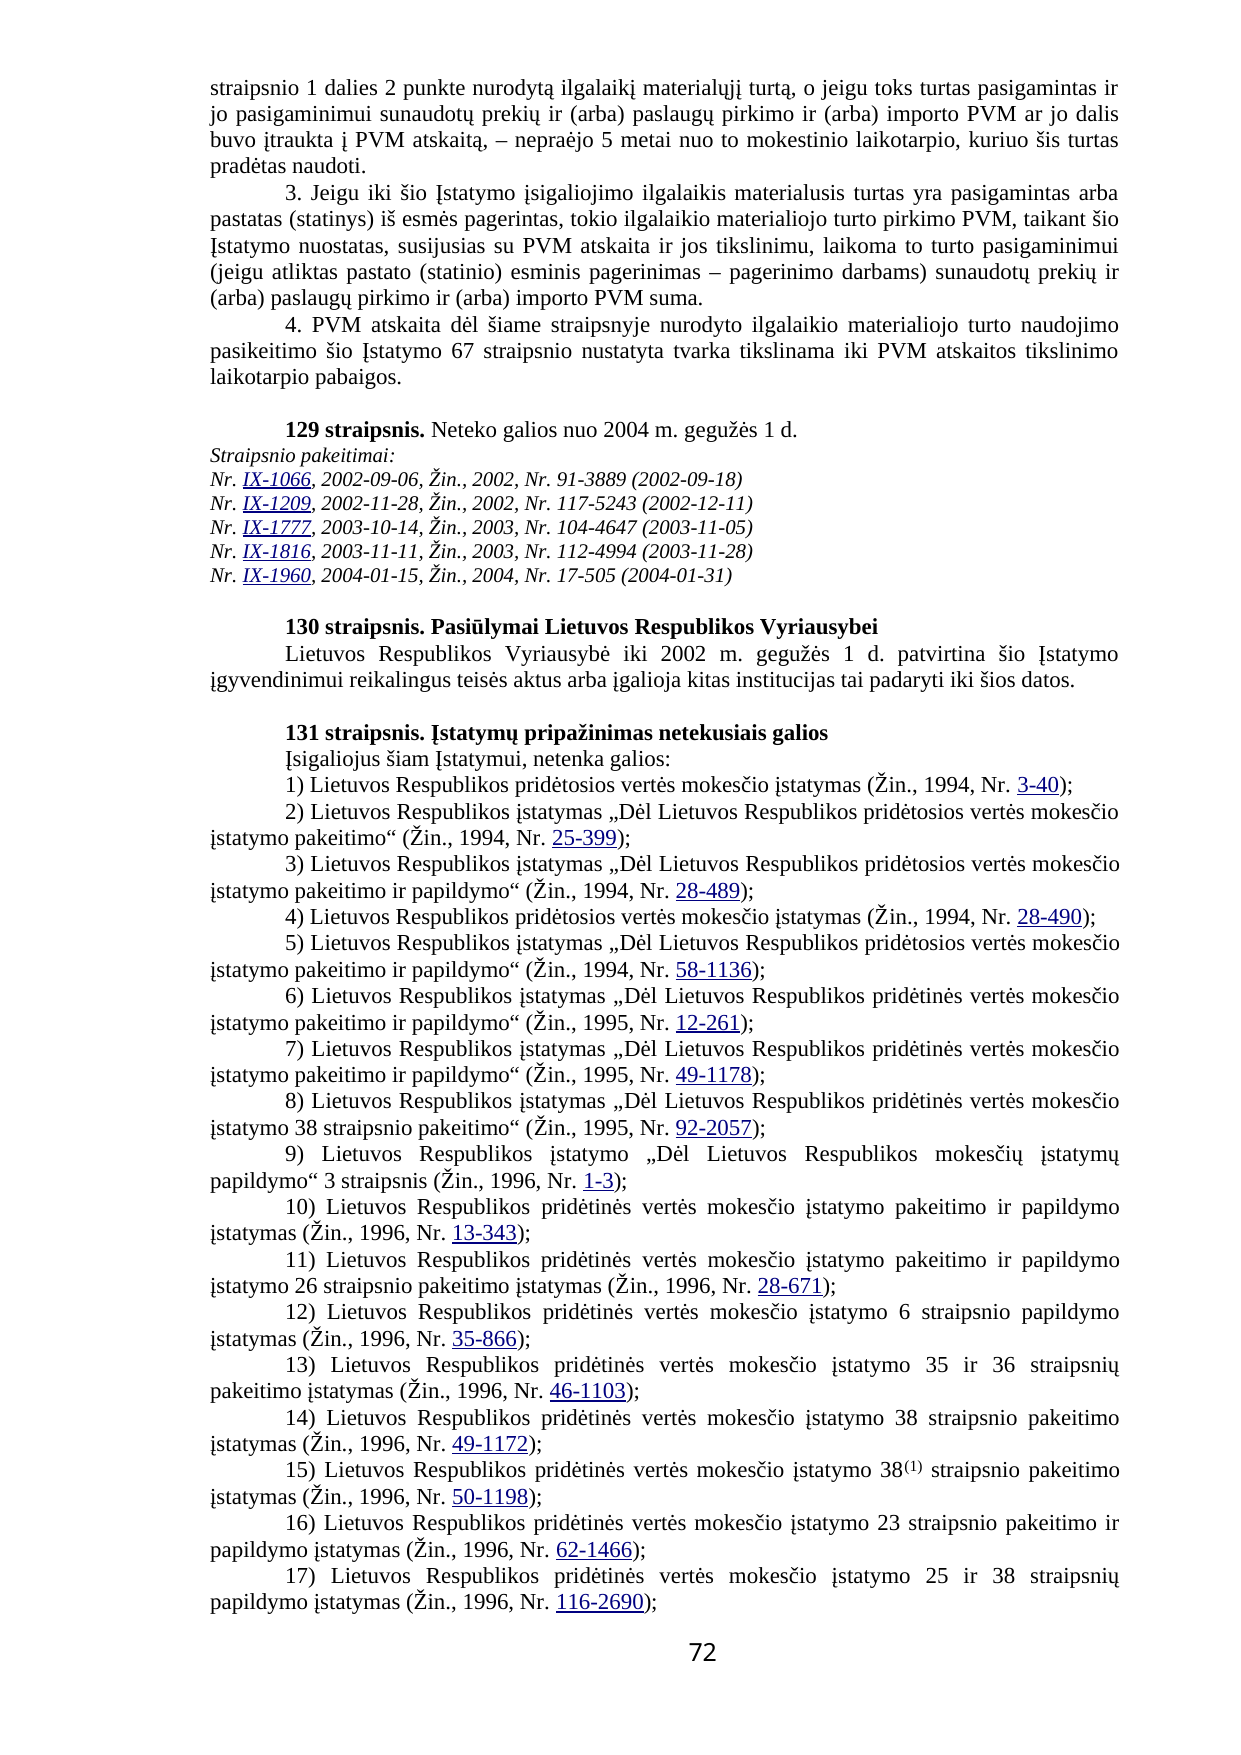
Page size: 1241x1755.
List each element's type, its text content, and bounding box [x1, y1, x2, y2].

text 15) Lietuvos Respublikos pridėtinės vertės mokesčio įstatymo 38(1) straipsnio pakeitimo įstatymas (Žin., 1996, Nr. 50-1198); [210, 1457, 1120, 1509]
text 12) Lietuvos Respublikos pridėtinės vertės mokesčio įstatymo 6 straipsnio papildymo įstatymas (Žin., 1996, Nr. 35-866); [210, 1298, 1120, 1351]
text 17) Lietuvos Respublikos pridėtinės vertės mokesčio įstatymo 25 ir 38 straipsnių papildymo įstatymas (Žin., 1996, Nr. 116-2690); [210, 1562, 1120, 1615]
text 4. PVM atskaita dėl šiame straipsnyje nurodyto ilgalaikio materialiojo turto naudojimo pasikeitimo šio Įstatymo 67 straipsnio nustatyta tvarka tikslinama iki PVM atskaitos tikslinimo laikotarpio pabaigos. [210, 311, 1120, 390]
text 5) Lietuvos Respublikos įstatymas „Dėl Lietuvos Respublikos pridėtosios vertės mokesčio įstatymo pakeitimo ir papildymo“ (Žin., 1994, Nr. 58-1136); [210, 929, 1120, 982]
text 16) Lietuvos Respublikos pridėtinės vertės mokesčio įstatymo 23 straipsnio pakeitimo ir papildymo įstatymas (Žin., 1996, Nr. 62-1466); [210, 1509, 1120, 1562]
text 14) Lietuvos Respublikos pridėtinės vertės mokesčio įstatymo 38 straipsnio pakeitimo įstatymas (Žin., 1996, Nr. 49-1172); [210, 1404, 1120, 1457]
text Lietuvos Respublikos Vyriausybė iki 2002 m. gegužės 1 d. patvirtina šio Įstatymo įgyvendinimui reikalingus teisės aktus arba įgalioja kitas institucijas tai padaryti iki šios datos. [210, 639, 1120, 692]
text 2) Lietuvos Respublikos įstatymas „Dėl Lietuvos Respublikos pridėtosios vertės mokesčio įstatymo pakeitimo“ (Žin., 1994, Nr. 25-399); [210, 798, 1120, 850]
text 131 straipsnis. Įstatymų pripažinimas netekusiais galios [210, 719, 1120, 745]
text 129 straipsnis. Neteko galios nuo 2004 m. gegužės 1 d. [210, 416, 1120, 442]
text Nr. IX-1960, 2004-01-15, Žin., 2004, Nr. 17-505 (2004-01-31) [210, 563, 1120, 587]
text 7) Lietuvos Respublikos įstatymas „Dėl Lietuvos Respublikos pridėtinės vertės mokesčio įstatymo pakeitimo ir papildymo“ (Žin., 1995, Nr. 49-1178); [210, 1035, 1120, 1088]
text 11) Lietuvos Respublikos pridėtinės vertės mokesčio įstatymo pakeitimo ir papildymo įstatymo 26 straipsnio pakeitimo įstatymas (Žin., 1996, Nr. 28-671); [210, 1246, 1120, 1298]
text straipsnio 1 dalies 2 punkte nurodytą ilgalaikį materialųjį turtą, o jeigu toks turtas pasigamintas ir jo pasigaminimui sunaudotų prekių ir (arba) paslaugų pirkimo ir (arba) importo PVM ar jo dalis buvo įtraukta į PVM atskaitą, – nepraėjo 5 metai nuo to mokestinio laikotarpio, kuriuo šis turtas pradėtas naudoti. [210, 73, 1120, 179]
text 1) Lietuvos Respublikos pridėtosios vertės mokesčio įstatymas (Žin., 1994, Nr. 3-40); [210, 771, 1120, 798]
text Nr. IX-1066, 2002-09-06, Žin., 2002, Nr. 91-3889 (2002-09-18) [210, 467, 1120, 491]
text 13) Lietuvos Respublikos pridėtinės vertės mokesčio įstatymo 35 ir 36 straipsnių pakeitimo įstatymas (Žin., 1996, Nr. 46-1103); [210, 1351, 1120, 1404]
text Nr. IX-1777, 2003-10-14, Žin., 2003, Nr. 104-4647 (2003-11-05) [210, 515, 1120, 539]
text 3) Lietuvos Respublikos įstatymas „Dėl Lietuvos Respublikos pridėtosios vertės mokesčio įstatymo pakeitimo ir papildymo“ (Žin., 1994, Nr. 28-489); [210, 850, 1120, 903]
text 8) Lietuvos Respublikos įstatymas „Dėl Lietuvos Respublikos pridėtinės vertės mokesčio įstatymo 38 straipsnio pakeitimo“ (Žin., 1995, Nr. 92-2057); [210, 1088, 1120, 1140]
text 9) Lietuvos Respublikos įstatymo „Dėl Lietuvos Respublikos mokesčių įstatymų papildymo“ 3 straipsnis (Žin., 1996, Nr. 1-3); [210, 1140, 1120, 1193]
text 130 straipsnis. Pasiūlymai Lietuvos Respublikos Vyriausybei [210, 613, 1120, 639]
text Nr. IX-1816, 2003-11-11, Žin., 2003, Nr. 112-4994 (2003-11-28) [210, 539, 1120, 563]
text Nr. IX-1209, 2002-11-28, Žin., 2002, Nr. 117-5243 (2002-12-11) [210, 491, 1120, 515]
text 6) Lietuvos Respublikos įstatymas „Dėl Lietuvos Respublikos pridėtinės vertės mokesčio įstatymo pakeitimo ir papildymo“ (Žin., 1995, Nr. 12-261); [210, 982, 1120, 1035]
text Straipsnio pakeitimai: [210, 442, 1120, 467]
text Įsigaliojus šiam Įstatymui, netenka galios: [210, 745, 1120, 771]
text 4) Lietuvos Respublikos pridėtosios vertės mokesčio įstatymas (Žin., 1994, Nr. 28-490); [210, 903, 1120, 929]
text 3. Jeigu iki šio Įstatymo įsigaliojimo ilgalaikis materialusis turtas yra pasigamintas arba pastatas (statinys) iš esmės pagerintas, tokio ilgalaikio materialiojo turto pirkimo PVM, taikant šio Įstatymo nuostatas, susijusias su PVM atskaita ir jos tikslinimu, laikoma to turto pasigaminimui (jeigu atliktas pastato (statinio) esminis pagerinimas – pagerinimo darbams) sunaudotų prekių ir (arba) paslaugų pirkimo ir (arba) importo PVM suma. [210, 179, 1120, 311]
text 10) Lietuvos Respublikos pridėtinės vertės mokesčio įstatymo pakeitimo ir papildymo įstatymas (Žin., 1996, Nr. 13-343); [210, 1193, 1120, 1246]
